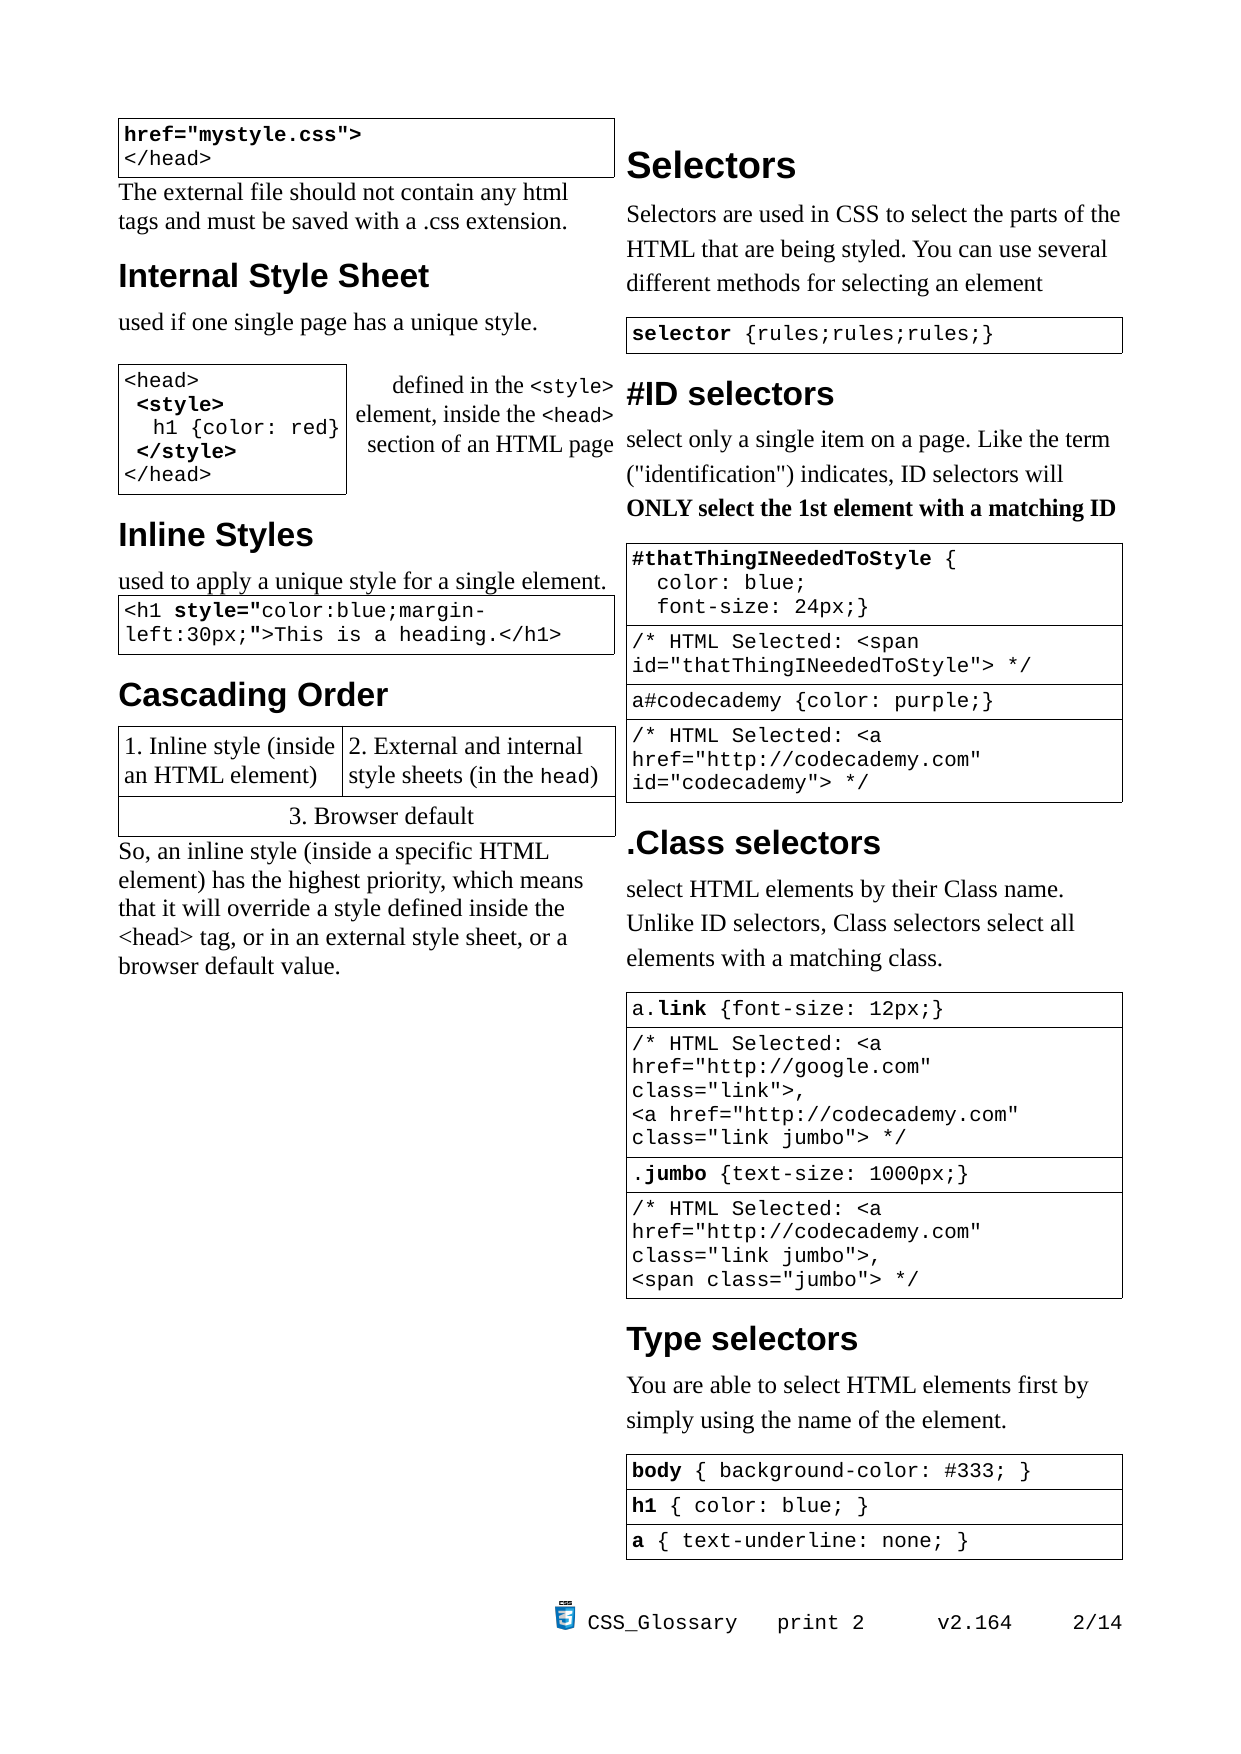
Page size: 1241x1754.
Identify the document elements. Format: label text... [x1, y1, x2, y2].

table_cell a { text-underline: none; } [627, 1525, 1122, 1559]
text Selectors are used in CSS to select the parts of the HTML that are being styled. You can use several different methods for selecting an element [626, 199, 1122, 297]
table_cell /* HTML Selected: <span id="thatThingINeededToStyle"> */ [627, 626, 1122, 684]
text used to apply a unique style for a single element. [118, 566, 614, 595]
table_cell a#codecademy {color: purple;} [627, 685, 1122, 719]
table_header 2. External and internal style sheets (in the head) [343, 727, 615, 796]
table_cell /* HTML Selected: <a href="http://google.com" class="link">, <a href="http://codecademy.com" class="link jumbo"> */ [627, 1028, 1122, 1157]
table_header selector {rules;rules;rules;} [627, 318, 1122, 352]
picture [555, 1601, 575, 1630]
text So, an inline style (inside a specific HTML element) has the highest priority, which means that it will override a style defined inside the <head> tag, or in an external style sheet, or a browser default value. [118, 837, 614, 980]
table_cell 3. Browser default [119, 797, 615, 836]
table_header 1. Inline style (inside an HTML element) [119, 727, 342, 796]
text select only a single item on a page. Like the term ("identification") indicates, ID selectors will ONLY select the 1st element with a matching ID [626, 424, 1122, 522]
table_header href="mystyle.css"> </head> [119, 119, 614, 177]
table_header body { background-color: #333; } [627, 1455, 1122, 1489]
text The external file should not contain any html tags and must be saved with a .css extension. [118, 178, 614, 234]
table_cell h1 { color: blue; } [627, 1490, 1122, 1524]
subtitle Type selectors [626, 1319, 1122, 1358]
table_cell .jumbo {text-size: 1000px;} [627, 1158, 1122, 1192]
subtitle Cascading Order [118, 674, 614, 713]
table_header <head> <style> h1 {color: red} </style> </head> [119, 365, 346, 494]
subtitle Internal Style Sheet [118, 255, 614, 294]
text You are able to select HTML elements first by simply using the name of the element. [626, 1370, 1122, 1433]
text select HTML elements by their Class name. Unlike ID selectors, Class selectors select all elements with a matching class. [626, 874, 1122, 971]
table_header defined in the <style> element, inside the <head> section of an HTML page [347, 364, 619, 494]
subtitle Selectors [626, 143, 1122, 187]
table_cell /* HTML Selected: <a href="http://codecademy.com" id="codecademy"> */ [627, 720, 1122, 802]
subtitle Inline Styles [118, 515, 614, 553]
table_header a.link {font-size: 12px;} [627, 993, 1122, 1027]
subtitle #ID selectors [626, 373, 1122, 412]
text used if one single page has a unique style. [118, 307, 614, 335]
subtitle .Class selectors [626, 823, 1122, 861]
table_cell /* HTML Selected: <a href="http://codecademy.com" class="link jumbo">, <span class="jumbo"> */ [627, 1193, 1122, 1298]
table_header <h1 style="color:blue;margin-left:30px;">This is a heading.</h1> [119, 596, 614, 653]
table_header #thatThingINeededToStyle { color: blue; font-size: 24px;} [627, 544, 1122, 625]
